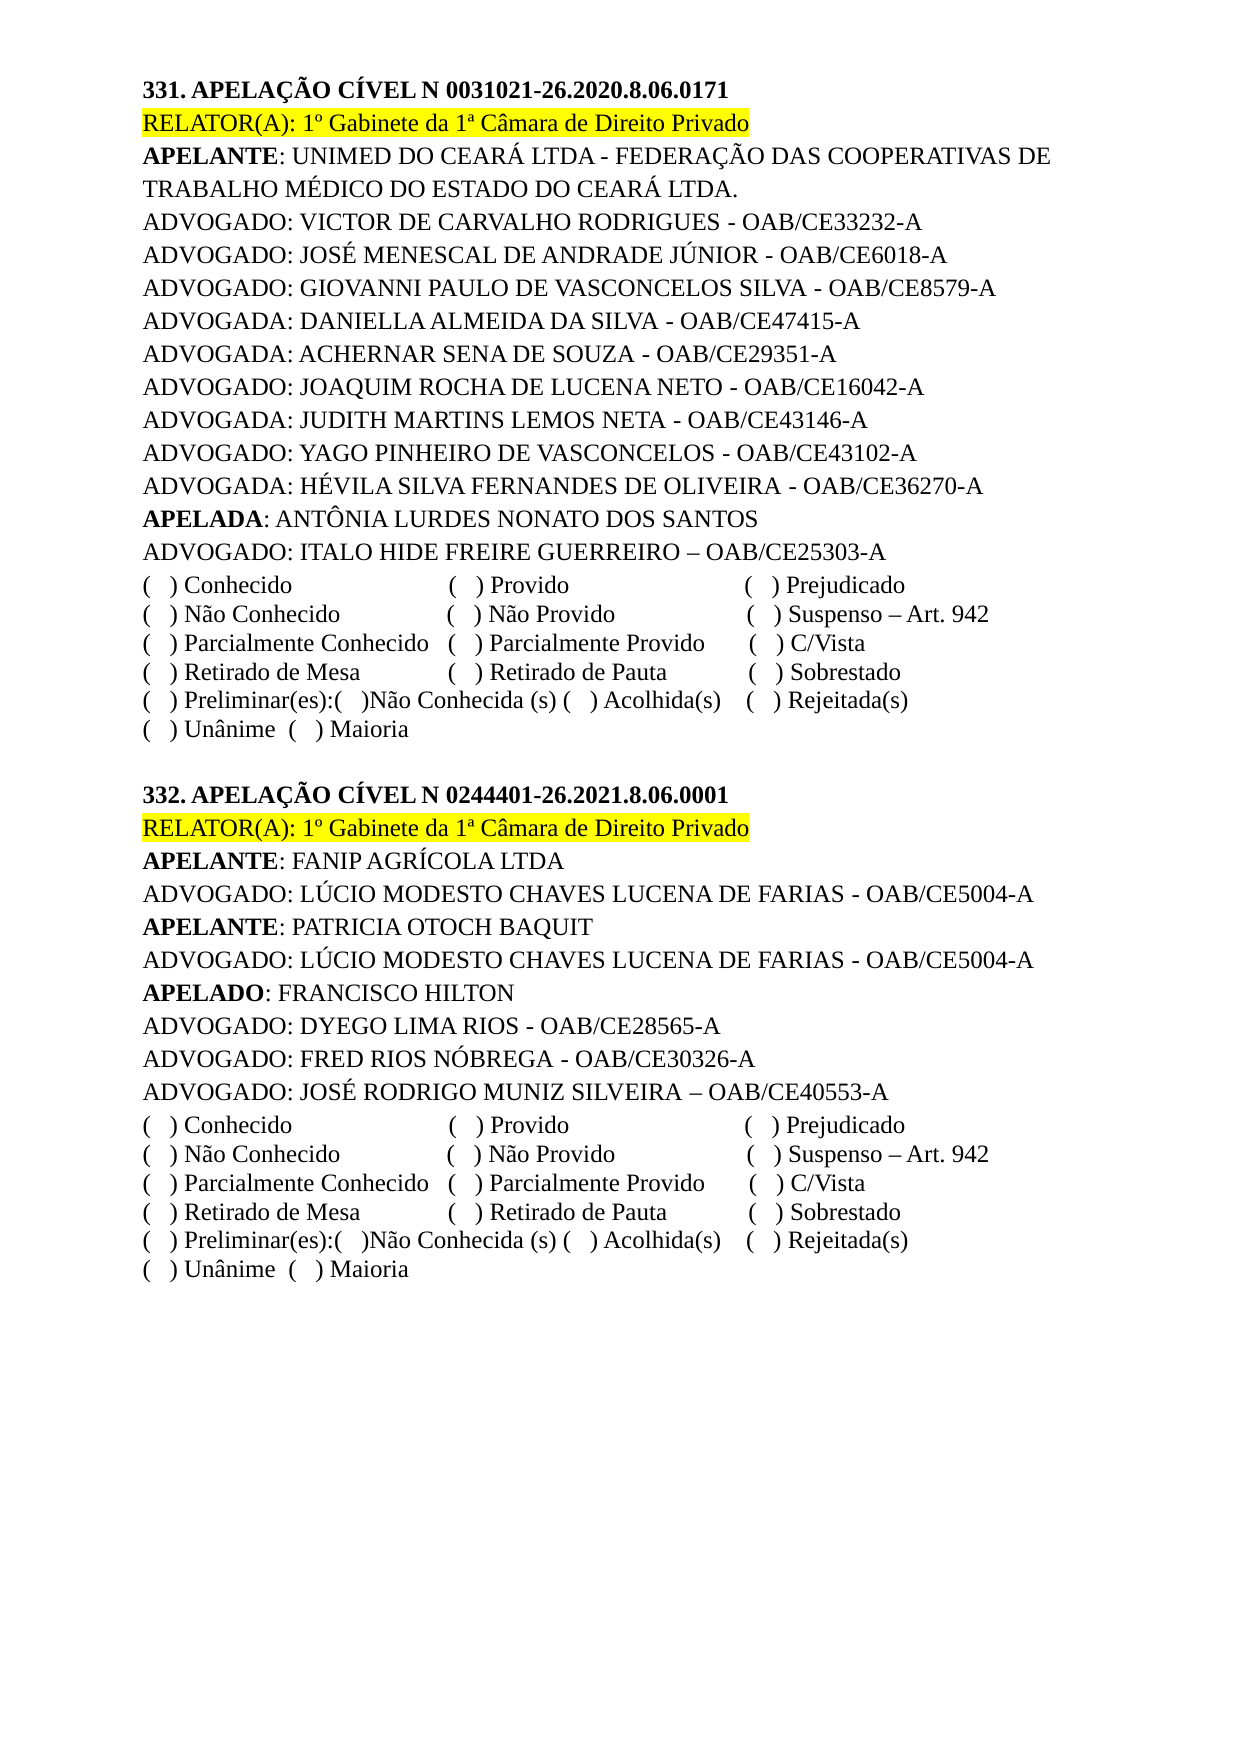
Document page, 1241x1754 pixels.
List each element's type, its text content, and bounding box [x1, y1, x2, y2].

text ( ) Conhecido ( ) Provido ( ) Prejudicado [142, 570, 1141, 599]
text 331. APELAÇÃO CÍVEL N 0031021-26.2020.8.06.0171 RELATOR(A): 1º Gabinete da 1ª Câmara de Direito Privado APELANTE: UNIMED DO CEARÁ LTDA - FEDERAÇÃO DAS COOPERATIVAS DE TRABALHO MÉDICO DO ESTADO DO CEARÁ LTDA. ADVOGADO: VICTOR DE CARVALHO RODRIGUES - OAB/CE33232-A ADVOGADO: JOSÉ MENESCAL DE ANDRADE JÚNIOR - OAB/CE6018-A ADVOGADO: GIOVANNI PAULO DE VASCONCELOS SILVA - OAB/CE8579-A ADVOGADA: DANIELLA ALMEIDA DA SILVA - OAB/CE47415-A ADVOGADA: ACHERNAR SENA DE SOUZA - OAB/CE29351-A ADVOGADO: JOAQUIM ROCHA DE LUCENA NETO - OAB/CE16042-A ADVOGADA: JUDITH MARTINS LEMOS NETA - OAB/CE43146-A ADVOGADO: YAGO PINHEIRO DE VASCONCELOS - OAB/CE43102-A ADVOGADA: HÉVILA SILVA FERNANDES DE OLIVEIRA - OAB/CE36270-A APELADA: ANTÔNIA LURDES NONATO DOS SANTOS ADVOGADO: ITALO HIDE FREIRE GUERREIRO – OAB/CE25303-A [142, 75, 1141, 566]
text ( ) Retirado de Mesa ( ) Retirado de Pauta ( ) Sobrestado [142, 1197, 1158, 1225]
text ( ) Unânime ( ) Maioria 332. APELAÇÃO CÍVEL N 0244401-26.2021.8.06.0001 RELATOR(A): 1º Gabinete da 1ª Câmara de Direito Privado APELANTE: FANIP AGRÍCOLA LTDA ADVOGADO: LÚCIO MODESTO CHAVES LUCENA DE FARIAS - OAB/CE5004-A APELANTE: PATRICIA OTOCH BAQUIT ADVOGADO: LÚCIO MODESTO CHAVES LUCENA DE FARIAS - OAB/CE5004-A APELADO: FRANCISCO HILTON ADVOGADO: DYEGO LIMA RIOS - OAB/CE28565-A ADVOGADO: FRED RIOS NÓBREGA - OAB/CE30326-A ADVOGADO: JOSÉ RODRIGO MUNIZ SILVEIRA – OAB/CE40553-A [142, 714, 1141, 1106]
text ( ) Preliminar(es):( )Não Conhecida (s) ( ) Acolhida(s) ( ) Rejeitada(s) [142, 1225, 1158, 1254]
text ( ) Não Conhecido ( ) Não Provido ( ) Suspenso – Art. 942 [142, 599, 1158, 628]
text ( ) Não Conhecido ( ) Não Provido ( ) Suspenso – Art. 942 [142, 1139, 1158, 1168]
text ( ) Retirado de Mesa ( ) Retirado de Pauta ( ) Sobrestado [142, 657, 1158, 685]
text ( ) Parcialmente Conhecido ( ) Parcialmente Provido ( ) C/Vista [142, 1168, 1158, 1197]
text ( ) Parcialmente Conhecido ( ) Parcialmente Provido ( ) C/Vista [142, 628, 1158, 657]
text ( ) Unânime ( ) Maioria [142, 1254, 1141, 1349]
text ( ) Conhecido ( ) Provido ( ) Prejudicado [142, 1110, 1141, 1139]
text ( ) Preliminar(es):( )Não Conhecida (s) ( ) Acolhida(s) ( ) Rejeitada(s) [142, 685, 1158, 714]
